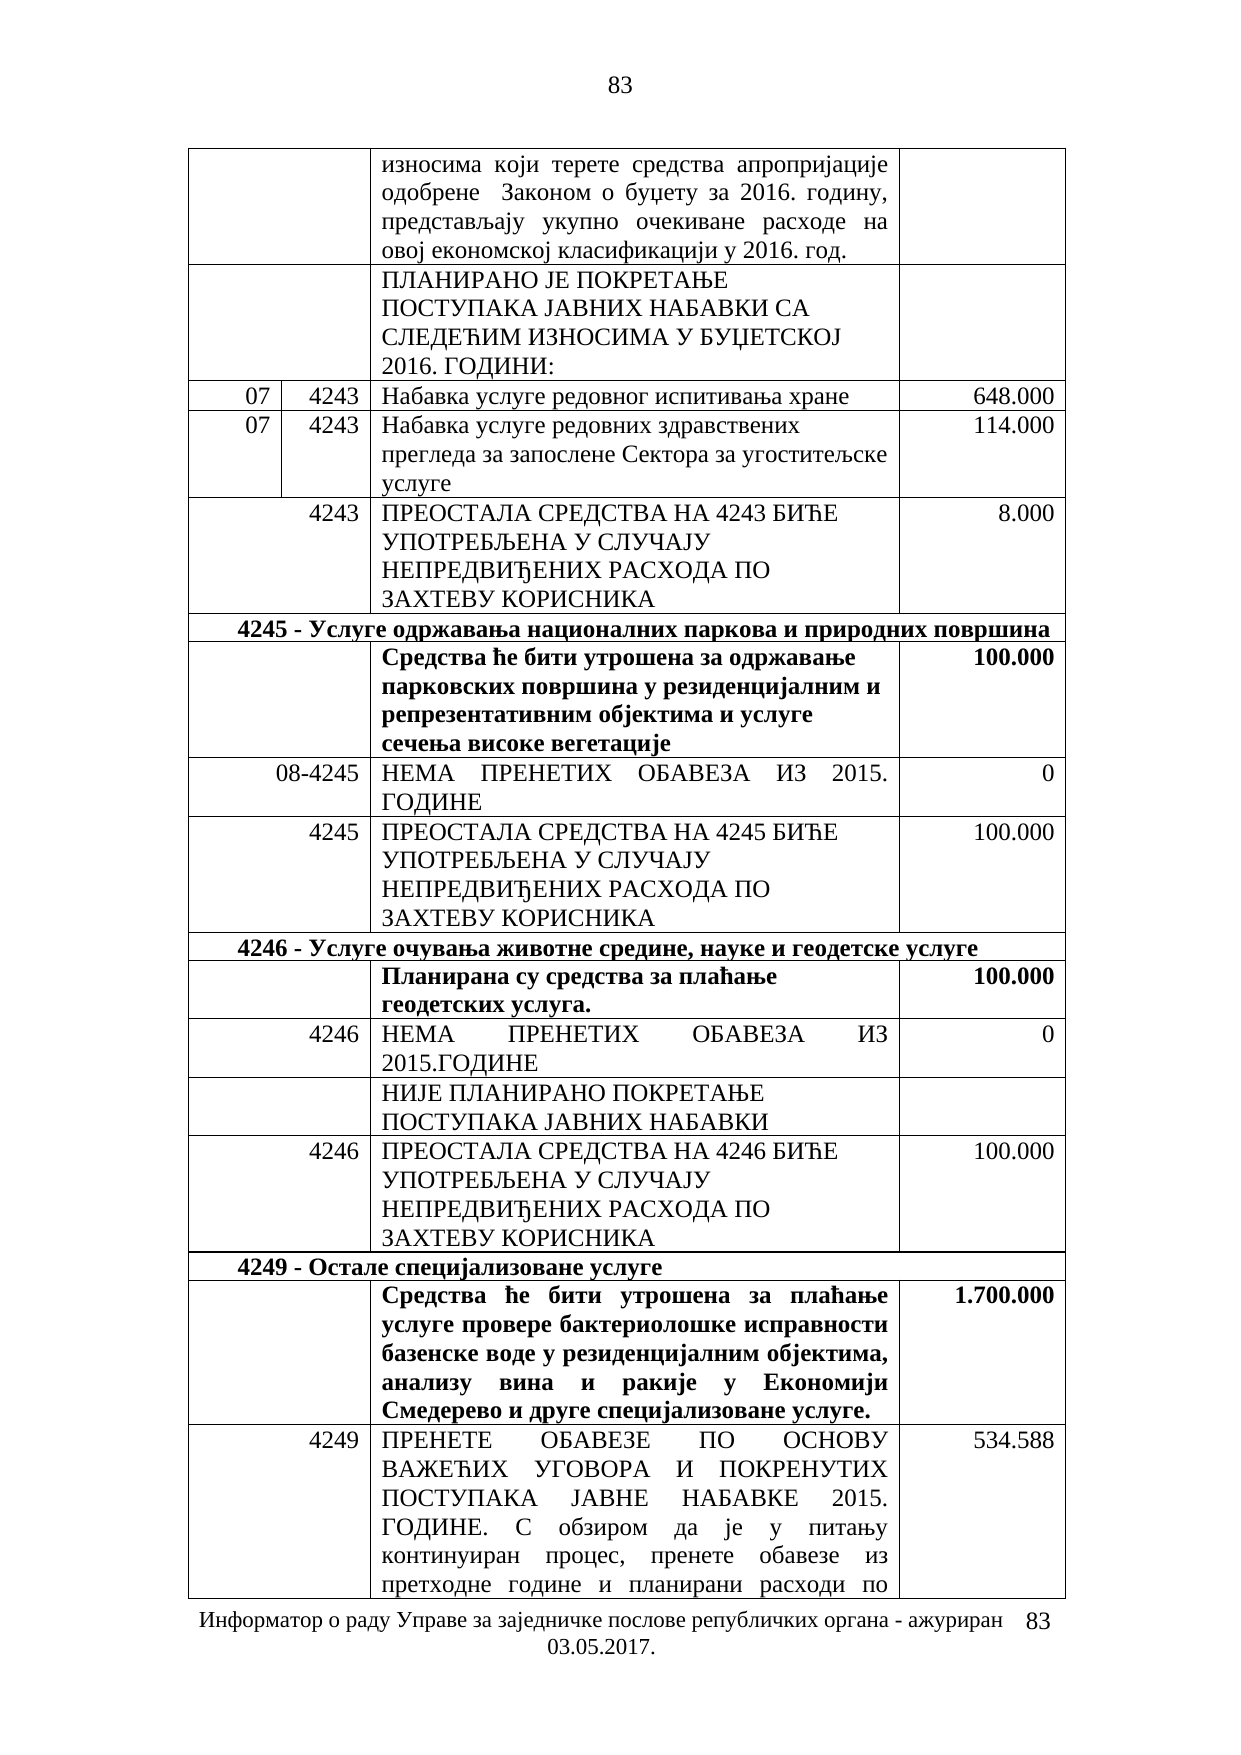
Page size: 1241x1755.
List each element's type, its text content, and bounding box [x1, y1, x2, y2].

table_cell НИЈЕ ПЛАНИРАНО ПОКРЕТАЊЕ ПОСТУПАКА ЈАВНИХ НАБАВКИ [371, 1078, 899, 1135]
table_cell 1.700.000 [900, 1281, 1065, 1424]
table_cell 8.000 [900, 498, 1065, 613]
table_cell 4249 - Остале специјализоване услуге [189, 1253, 1065, 1279]
table_cell 4246 [189, 1019, 370, 1077]
table_cell 4243 [189, 498, 370, 613]
table_cell 100.000 [900, 642, 1065, 757]
table_cell [189, 1078, 370, 1135]
table_cell НЕМА ПРЕНЕТИХ ОБАВЕЗА ИЗ 2015.ГОДИНЕ [371, 1019, 899, 1077]
table_cell [189, 961, 370, 1018]
table_cell 534.588 [900, 1425, 1065, 1598]
table_cell ПРЕНЕТЕ ОБАВЕЗЕ ПО ОСНОВУ ВАЖЕЋИХ УГОВОРА И ПОКРЕНУТИХ ПОСТУПАКА ЈАВНЕ НАБАВКЕ 2015. ГОДИНЕ. С обзиром да је у питању континуиран процес, пренете обавезе из претходне године и планирани расходи по [371, 1425, 899, 1598]
table_cell 4243 [282, 381, 370, 409]
table_cell ПЛАНИРАНО ЈЕ ПОКРЕТАЊЕ ПОСТУПАКА ЈАВНИХ НАБАВКИ СА СЛЕДЕЋИМ ИЗНОСИМА У БУЏЕТСКОЈ 2016. ГОДИНИ: [371, 265, 899, 380]
table_cell Средства ће бити утрошена за одржавање парковских површина у резиденцијалним и репрезентативним објектима и услуге сечења високе вегетације [371, 642, 899, 757]
table_cell 100.000 [900, 817, 1065, 932]
table_cell [189, 1281, 370, 1424]
table_cell [189, 149, 370, 264]
table_cell 114.000 [900, 411, 1065, 497]
table_cell [189, 265, 370, 380]
table_cell 100.000 [900, 1136, 1065, 1251]
table_cell Планирана су средства за плаћање геодетских услуга. [371, 961, 899, 1018]
table_cell 100.000 [900, 961, 1065, 1018]
table_cell ПРЕОСТАЛА СРЕДСТВА НА 4246 БИЋЕ УПОТРЕБЉЕНА У СЛУЧАЈУ НЕПРЕДВИЂЕНИХ РАСХОДА ПО ЗАХТЕВУ КОРИСНИКА [371, 1136, 899, 1251]
table_cell [189, 642, 370, 757]
table_cell 08-4245 [189, 758, 370, 816]
table_cell ПРЕОСТАЛА СРЕДСТВА НА 4245 БИЋЕ УПОТРЕБЉЕНА У СЛУЧАЈУ НЕПРЕДВИЂЕНИХ РАСХОДА ПО ЗАХТЕВУ КОРИСНИКА [371, 817, 899, 932]
table_cell 4243 [282, 411, 370, 497]
table_cell Средства ће бити утрошена за плаћање услуге провере бактериолошке исправности базенске воде у резиденцијалним објектима, анализу вина и ракије у Економији Смедерево и друге специјализоване услуге. [371, 1281, 899, 1424]
table_cell 07 [189, 381, 281, 409]
table_cell Набавка услуге редовних здравствених прегледа за запослене Сектора за угоститељске услуге [371, 411, 899, 497]
table_cell 4245 [189, 817, 370, 932]
table_cell 0 [900, 1019, 1065, 1077]
table_cell [900, 149, 1065, 264]
table_cell 4246 - Услуге очувања животне средине, науке и геодетске услуге [189, 933, 1065, 960]
table_cell Набавка услуге редовног испитивања хране [371, 381, 899, 409]
table_cell [900, 1078, 1065, 1135]
table_cell 07 [189, 411, 281, 497]
table_cell 4246 [189, 1136, 370, 1251]
table_cell 0 [900, 758, 1065, 816]
table_cell [900, 265, 1065, 380]
table_cell 4249 [189, 1425, 370, 1598]
table_cell НЕМА ПРЕНЕТИХ ОБАВЕЗА ИЗ 2015. ГОДИНЕ [371, 758, 899, 816]
table_cell износима који терете средства апропријације одобрене Законом о буџету за 2016. годину, представљају укупно очекиване расходе на овој економској класификацији у 2016. год. [371, 149, 899, 264]
table_cell ПРЕОСТАЛА СРЕДСТВА НА 4243 БИЋЕ УПОТРЕБЉЕНА У СЛУЧАЈУ НЕПРЕДВИЂЕНИХ РАСХОДА ПО ЗАХТЕВУ КОРИСНИКА [371, 498, 899, 613]
table_cell 648.000 [900, 381, 1065, 409]
table_cell 4245 - Услуге одржавања националних паркова и природних површина [189, 614, 1065, 641]
